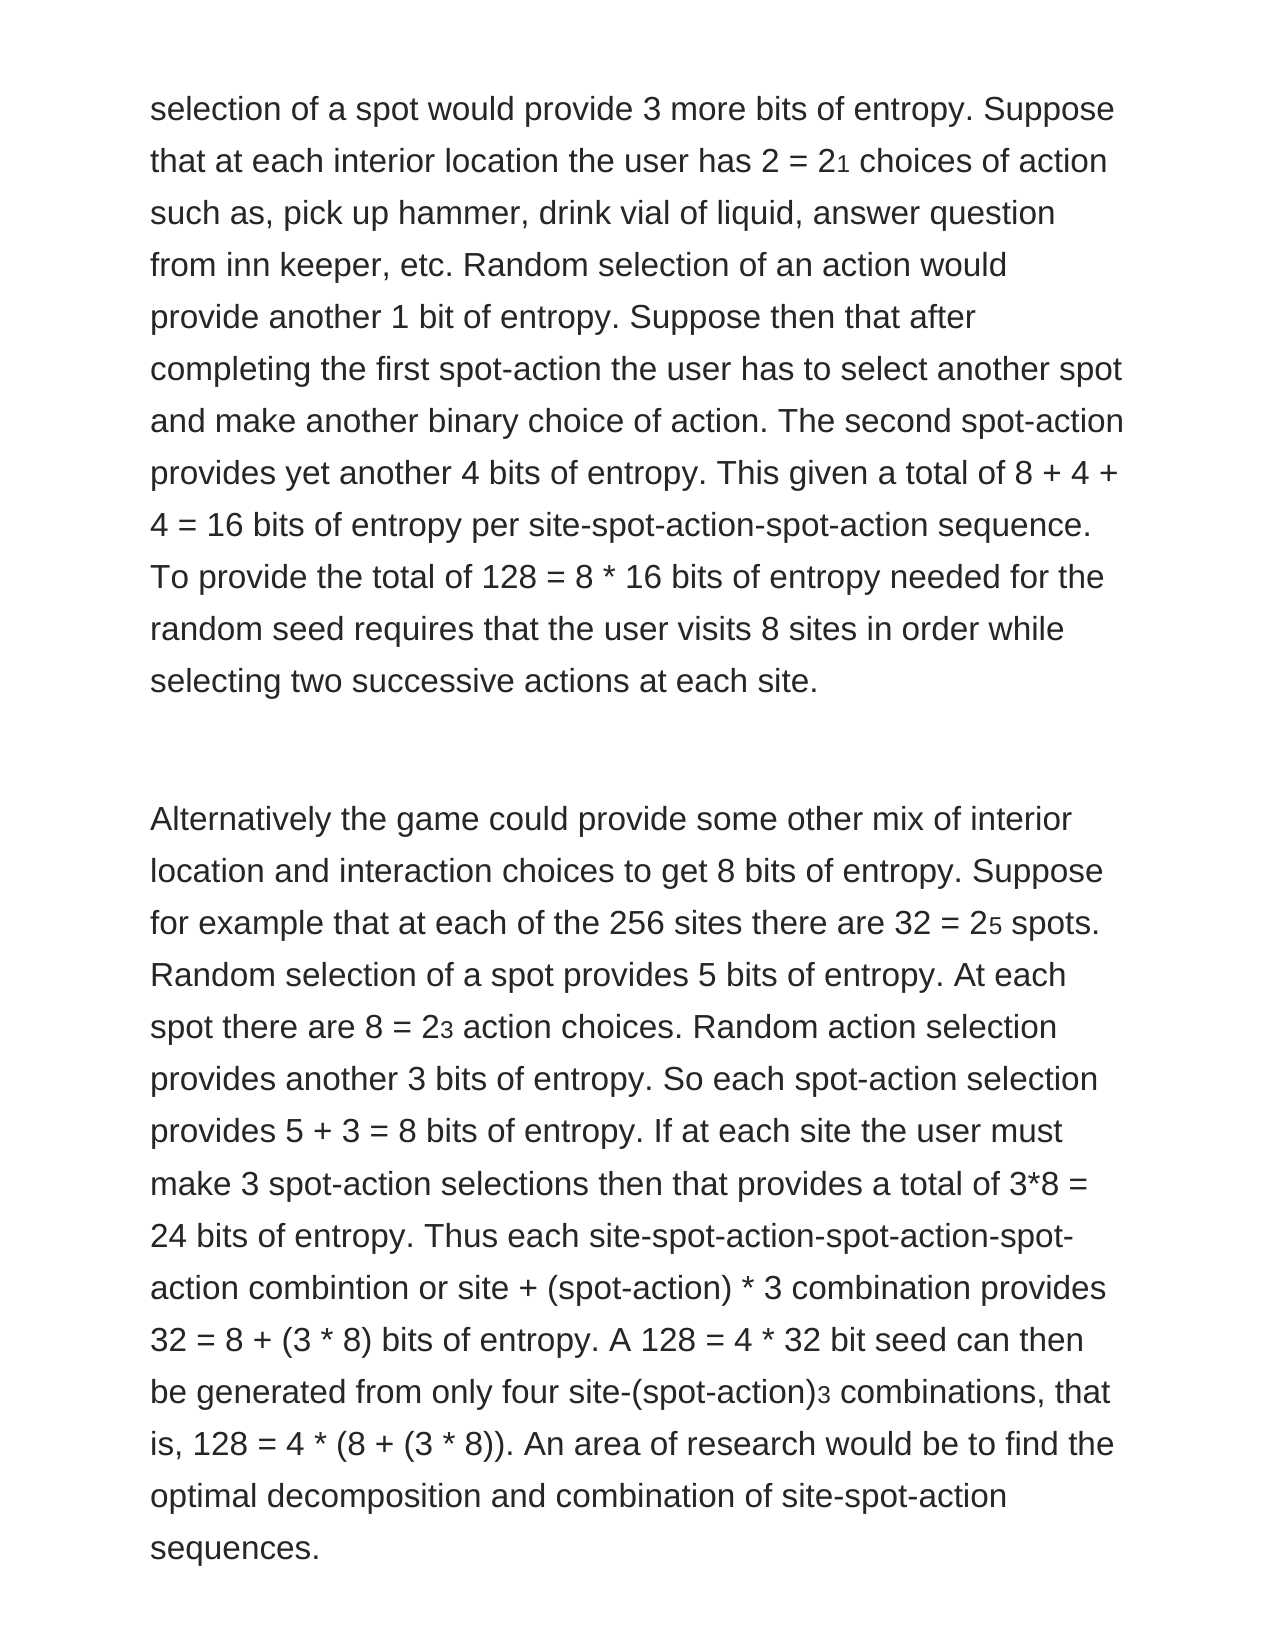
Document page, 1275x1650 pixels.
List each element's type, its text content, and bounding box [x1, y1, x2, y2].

text Alternatively the game could provide some other mix of interior location and interaction choices to get 8 bits of entropy. Suppose for example that at each of the 256 sites there are 32 = 25 spots. Random selection of a spot provides 5 bits of entropy. At each spot there are 8 = 23 action choices. Random action selection provides another 3 bits of entropy. So each spot-action selection provides 5 + 3 = 8 bits of entropy. If at each site the user must make 3 spot-action selections then that provides a total of 3*8 = 24 bits of entropy. Thus each site-spot-action-spot-action-spot-action combintion or site + (spot-action) * 3 combination provides 32 = 8 + (3 * 8) bits of entropy. A 128 = 4 * 32 bit seed can then be generated from only four site-(spot-action)3 combinations, that is, 128 = 4 * (8 + (3 * 8)). An area of research would be to find the optimal decomposition and combination of site-spot-action sequences. [150, 785, 1125, 1567]
text selection of a spot would provide 3 more bits of entropy. Suppose that at each interior location the user has 2 = 21 choices of action such as, pick up hammer, drink vial of liquid, answer question from inn keeper, etc. Random selection of an action would provide another 1 bit of entropy. Suppose then that after completing the first spot-action the user has to select another spot and make another binary choice of action. The second spot-action provides yet another 4 bits of entropy. This given a total of 8 + 4 + 4 = 16 bits of entropy per site-spot-action-spot-action sequence. To provide the total of 128 = 8 * 16 bits of entropy needed for the random seed requires that the user visits 8 sites in order while selecting two successive actions at each site. [150, 75, 1125, 700]
